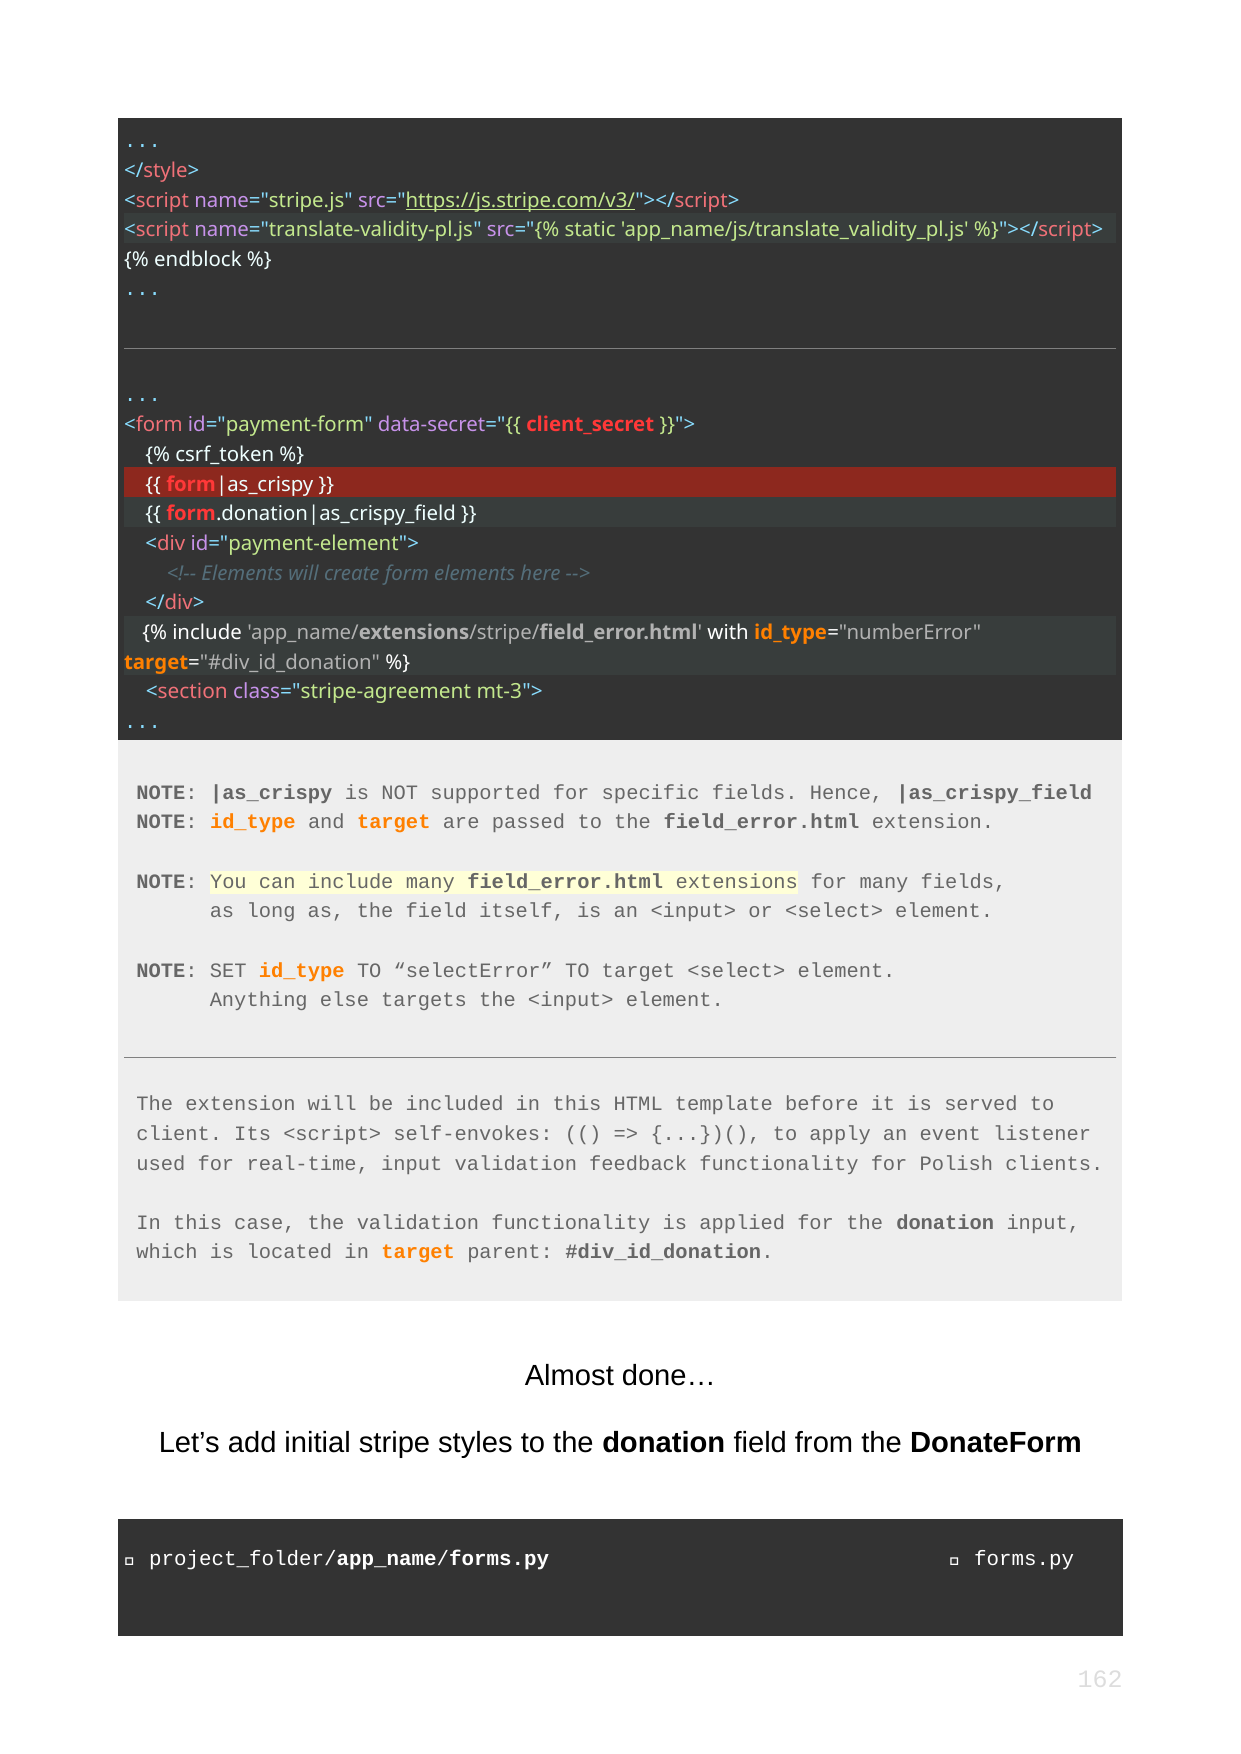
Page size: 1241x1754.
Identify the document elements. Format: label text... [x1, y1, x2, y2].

text Almost done… [118, 1358, 1122, 1425]
table_cell [118, 1601, 1123, 1636]
table_cell ... </style> <script name="stripe.js" src="https://js.stripe.com/v3/"></script> <script name="translate-validity-pl.js" src="{% static 'app_name/js/translate_validity_pl.js' %}"></script> {% endblock %} ... ... <form id="payment-form" data-secret="{{ client_secret }}"> {% csrf_token %} {{ form|as_crispy }} {{ form.donation|as_crispy_field }} <div id="payment-element"> <!-- Elements will create form elements here --> </div> {% include 'app_name/extensions/stripe/field_error.html' with id_type="numberError" target="#div_id_donation" %} <section class="stripe-agreement mt-3"> ... [118, 118, 1122, 740]
text Let’s add initial stripe styles to the donation field from the DonateForm [118, 1425, 1122, 1459]
table_cell NOTE: |as_crispy is NOT supported for specific fields. Hence, |as_crispy_field NOTE: id_type and target are passed to the field_error.html extension. NOTE: You can include many field_error.html extensions for many fields, as long as, the field itself, is an <input> or <select> element. NOTE: SET id_type TO “selectError” TO target <select> element. Anything else targets the <input> element. The extension will be included in this HTML template before it is served to client. Its <script> self-envokes: (() => {...})(), to apply an event listener used for real-time, input validation feedback functionality for Polish clients. In this case, the validation functionality is applied for the donation input, which is located in target parent: #div_id_donation. [118, 740, 1122, 1301]
table_header 📝 project_folder/app_name/forms.py 🐍 forms.py [118, 1519, 1123, 1601]
